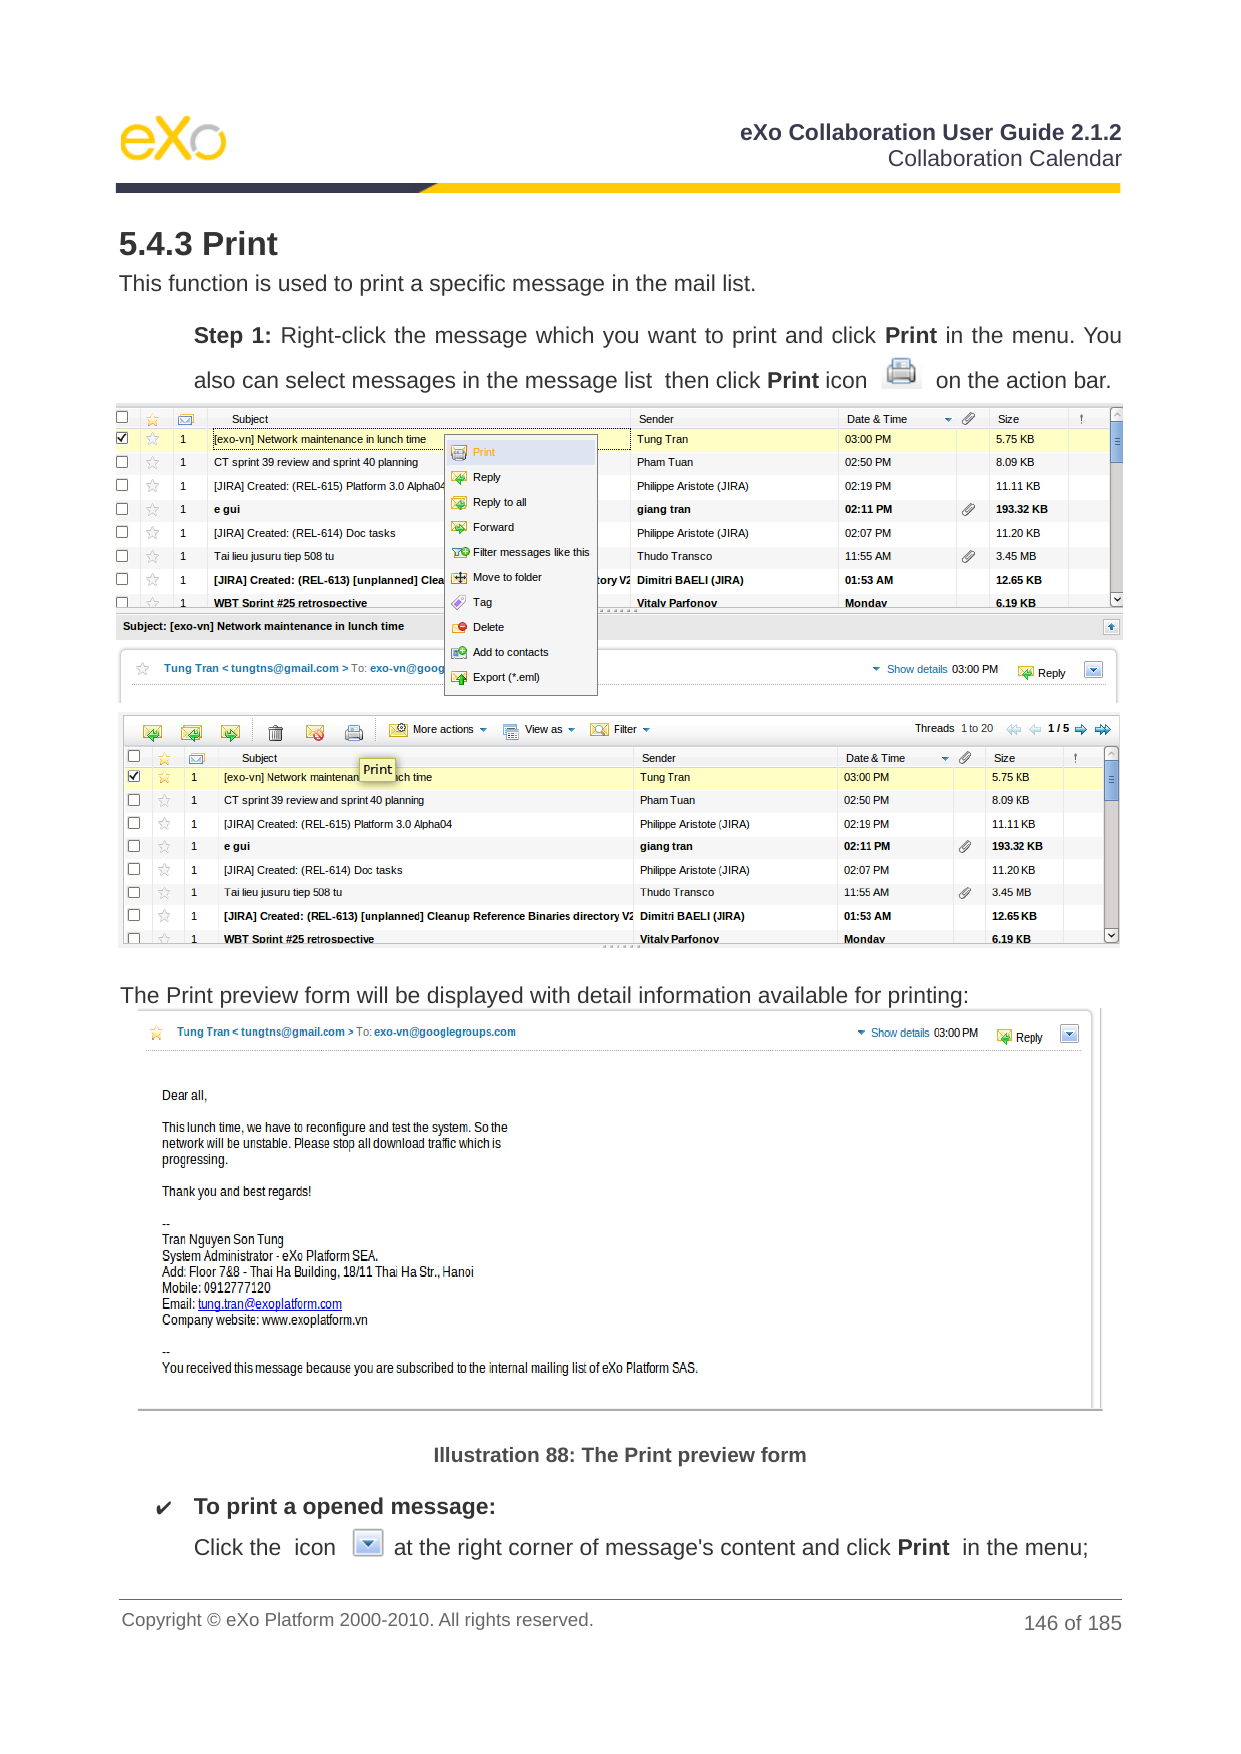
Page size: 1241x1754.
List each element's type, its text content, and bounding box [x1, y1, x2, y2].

subtitle Print [118, 223, 1122, 262]
list Illustration 88: The Print preview form [138, 1411, 1103, 1466]
list The Print preview form will be displayed with detail information available for printing: [82, 982, 1122, 1008]
picture [881, 356, 922, 389]
picture [118, 712, 1120, 948]
list Step 1: Right-click the message which you want to print and click Print in the menu. You also can select messages in the message list then click Print icon on the action bar. [156, 322, 1122, 396]
text This function is used to print a specific message in the mail list. [118, 269, 1122, 296]
picture [137, 1008, 1103, 1411]
picture [350, 1526, 387, 1560]
picture [120, 115, 227, 161]
list Click the icon at the right corner of message's content and click Print in the menu; [156, 1519, 1122, 1567]
picture [115, 183, 1121, 193]
picture [116, 403, 1123, 703]
list To print a opened message: [156, 1493, 1122, 1519]
